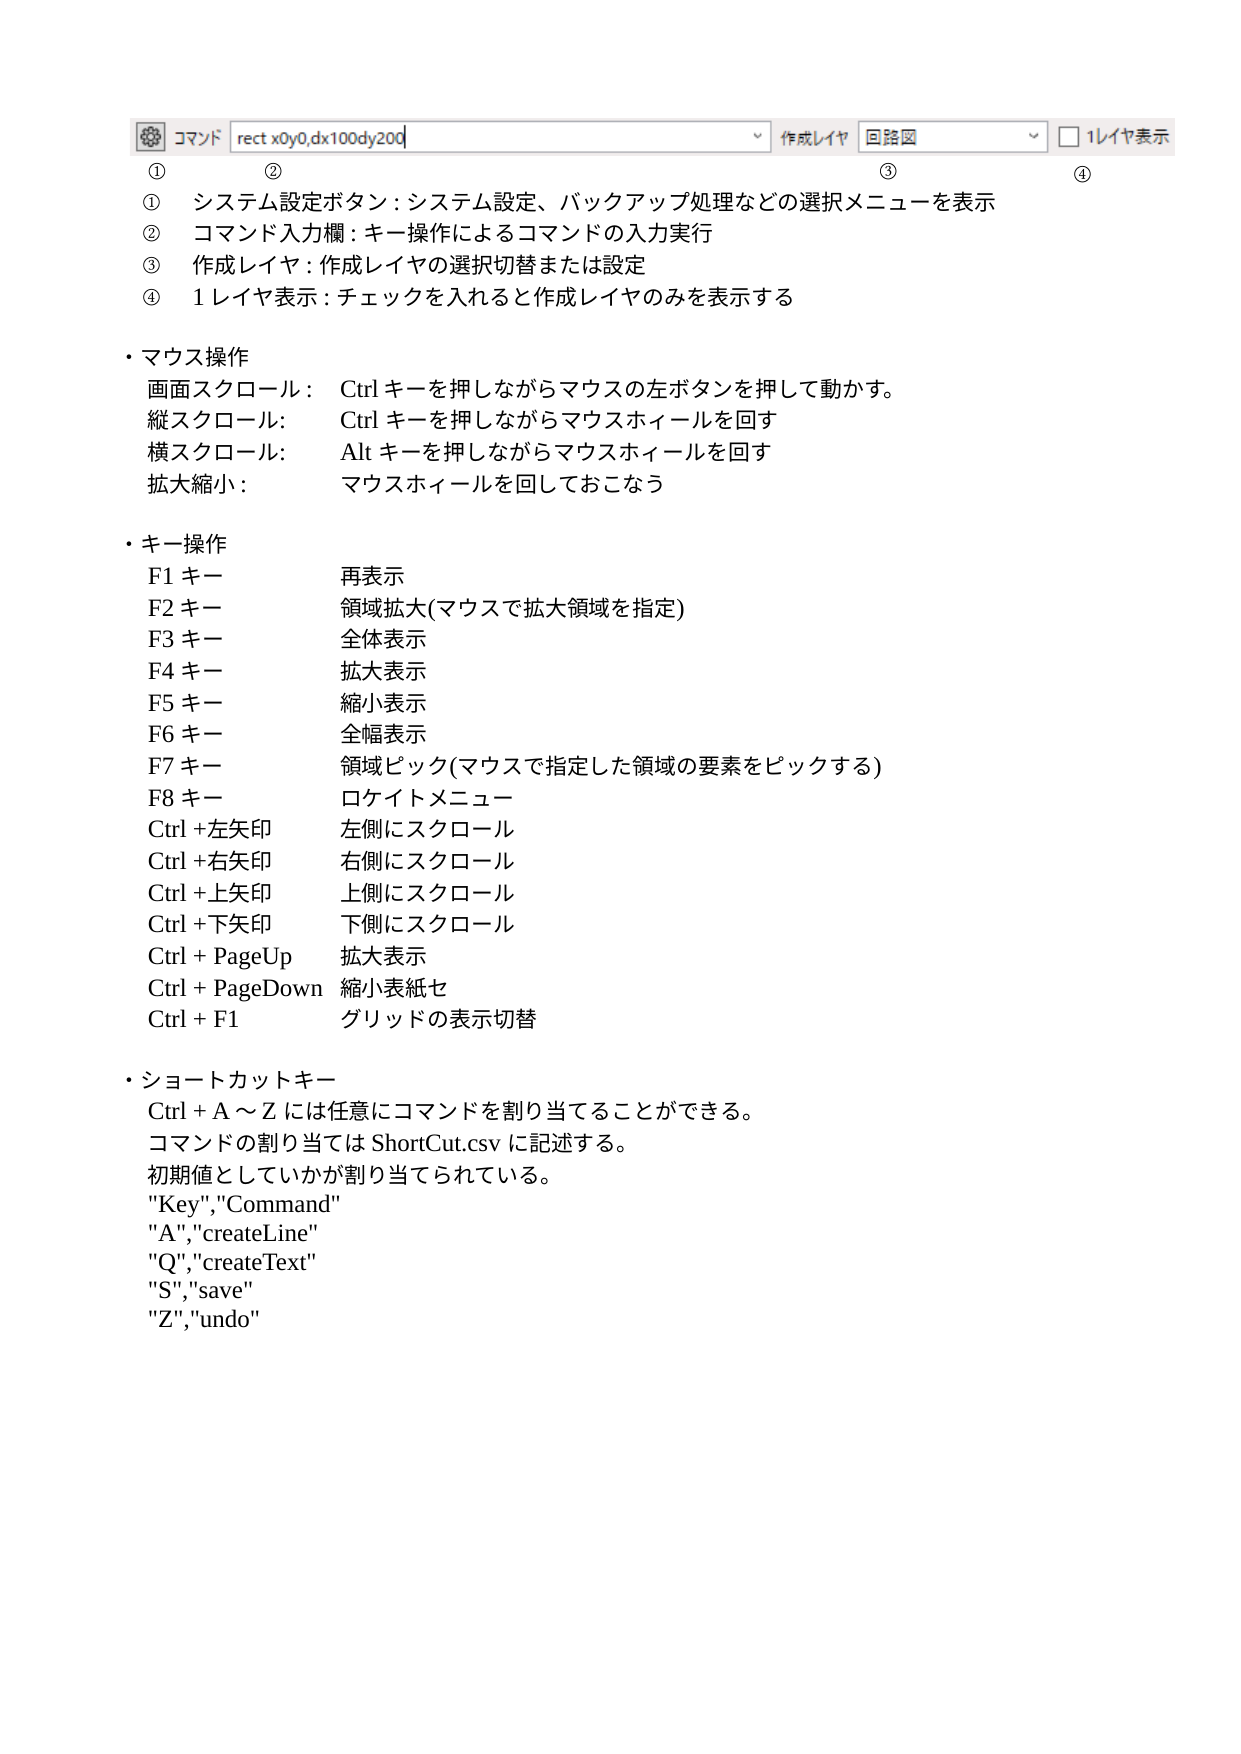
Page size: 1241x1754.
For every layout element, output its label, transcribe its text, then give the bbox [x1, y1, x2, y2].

text F1 キー 再表示 [148, 559, 1187, 591]
text Ctrl + A ～ Z には任意にコマンドを割り当てることができる。 [148, 1094, 1187, 1126]
text F6 キー 全幅表示 [148, 717, 1187, 749]
text "A","createLine" [148, 1218, 1187, 1247]
text 初期値としていかが割り当てられている。 [148, 1158, 1187, 1189]
text Ctrl + PageDown 縮小表紙セ [148, 971, 1187, 1002]
text 縦スクロール: Ctrl キーを押しながらマウスホィールを回す [148, 403, 1187, 435]
text ④ 1レイヤ表示 : チェックを入れると作成レイヤのみを表示する [142, 280, 1187, 311]
text Ctrl +上矢印 上側にスクロール [148, 876, 1187, 907]
text Ctrl + PageUp 拡大表示 [148, 939, 1187, 971]
text F7キー 領域ピック(マウスで指定した領域の要素をピックする) [148, 749, 1187, 781]
text ① システム設定ボタン : システム設定、バックアップ処理などの選択メニューを表示 [142, 185, 1187, 216]
text F8 キー ロケイトメニュー Ctrl +左矢印 左側にスクロール [148, 781, 1187, 844]
text ・キー操作 [118, 527, 1187, 559]
text F4 キー 拡大表示 F5 キー 縮小表示 [148, 654, 1187, 717]
text "Q","createText" [148, 1247, 1187, 1276]
text 横スクロール: Alt キーを押しながらマウスホィールを回す [148, 435, 1187, 467]
text F2キー 領域拡大(マウスで拡大領域を指定) F3 キー 全体表示 [148, 591, 1187, 654]
picture [129, 118, 1175, 156]
text "S","save" [148, 1276, 1187, 1304]
text ③ 作成レイヤ : 作成レイヤの選択切替または設定 [142, 248, 1187, 280]
text "Key","Command" [148, 1189, 1187, 1218]
text Ctrl + F1 グリッドの表示切替 [148, 1002, 1187, 1034]
text 画面スクロール : Ctrlキーを押しながらマウスの左ボタンを押して動かす。 [148, 372, 1187, 403]
text コマンドの割り当ては ShortCut.csv に記述する。 [148, 1126, 1187, 1158]
text ・マウス操作 [118, 340, 1187, 372]
text ・ショートカットキー [118, 1063, 1187, 1094]
text Ctrl +右矢印 右側にスクロール [148, 844, 1187, 876]
text ② コマンド入力欄 : キー操作によるコマンドの入力実行 [142, 216, 1187, 248]
text "Z","undo" [148, 1304, 1187, 1333]
text Ctrl +下矢印 下側にスクロール [148, 907, 1187, 939]
text 拡大縮小 : マウスホィールを回しておこなう [148, 467, 1187, 498]
